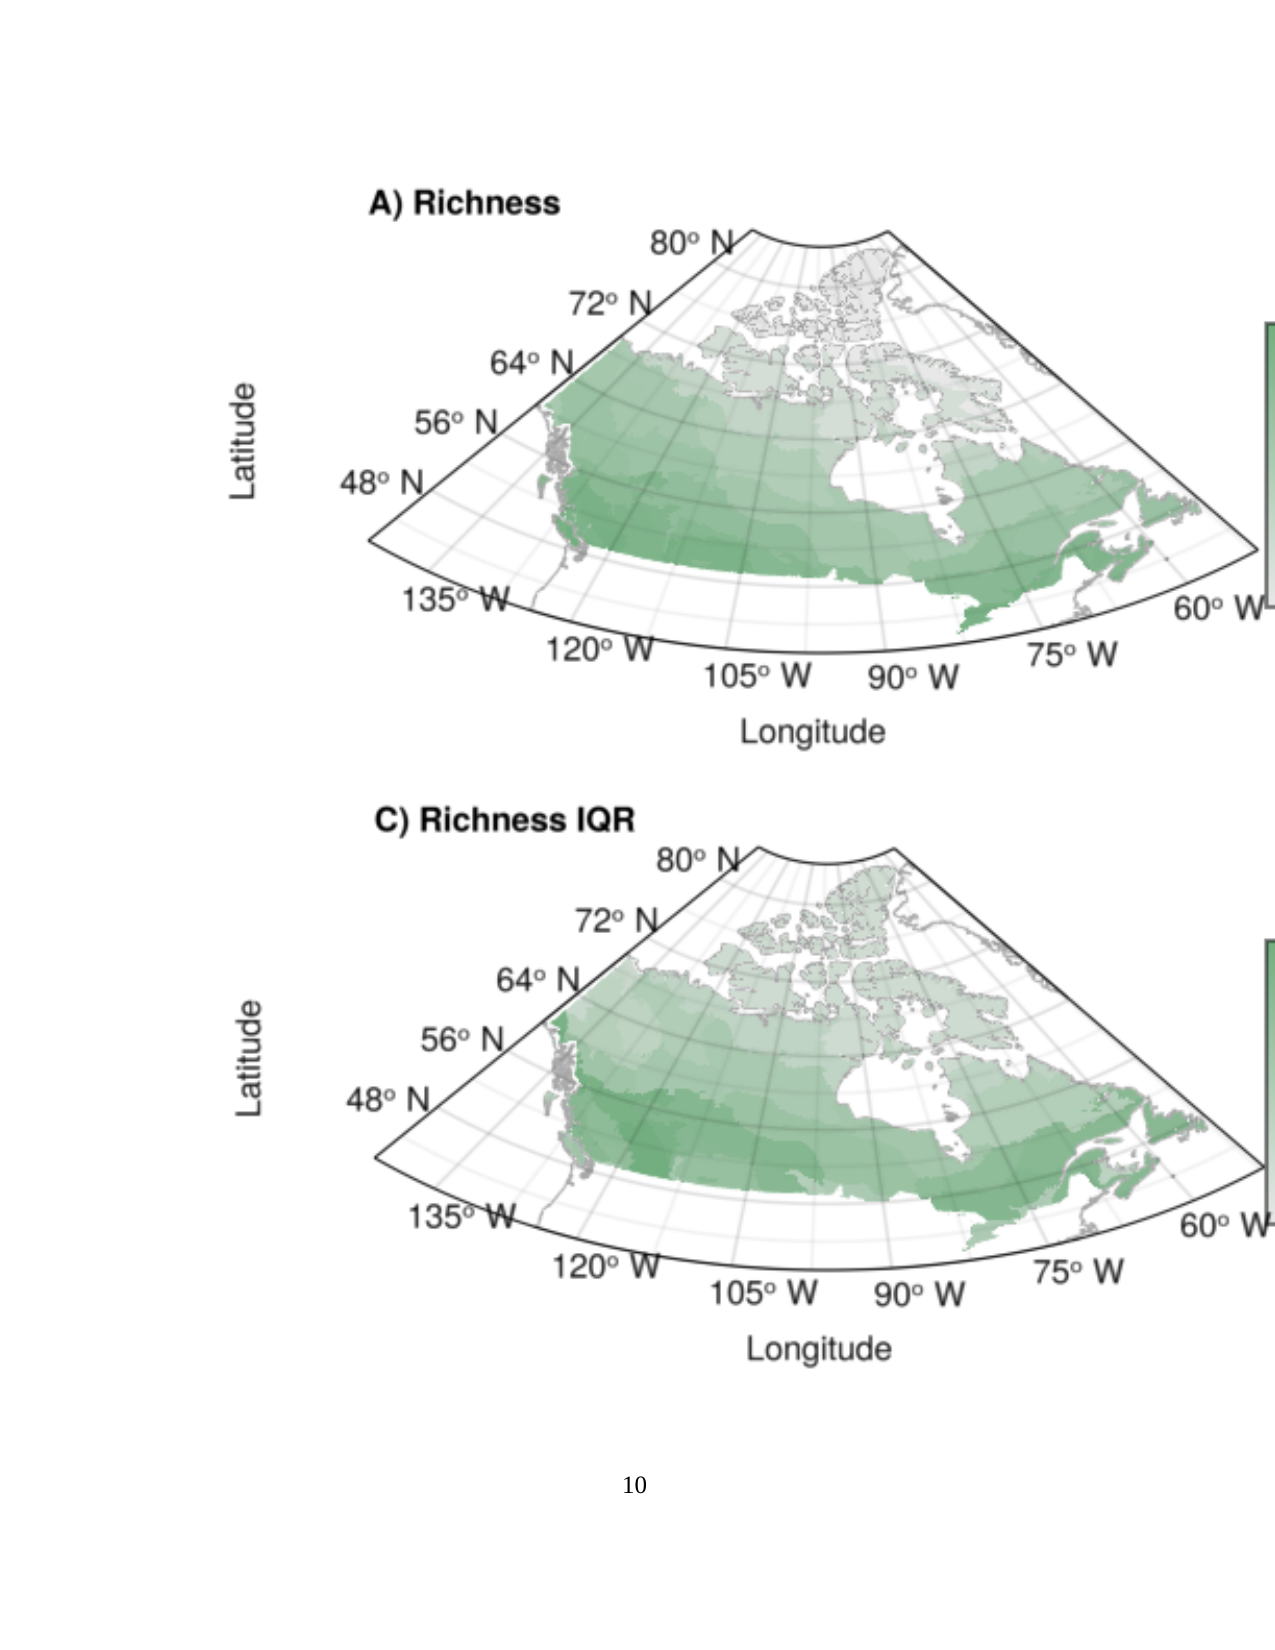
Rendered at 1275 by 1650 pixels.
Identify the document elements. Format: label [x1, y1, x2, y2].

picture [150, 150, 1275, 1400]
